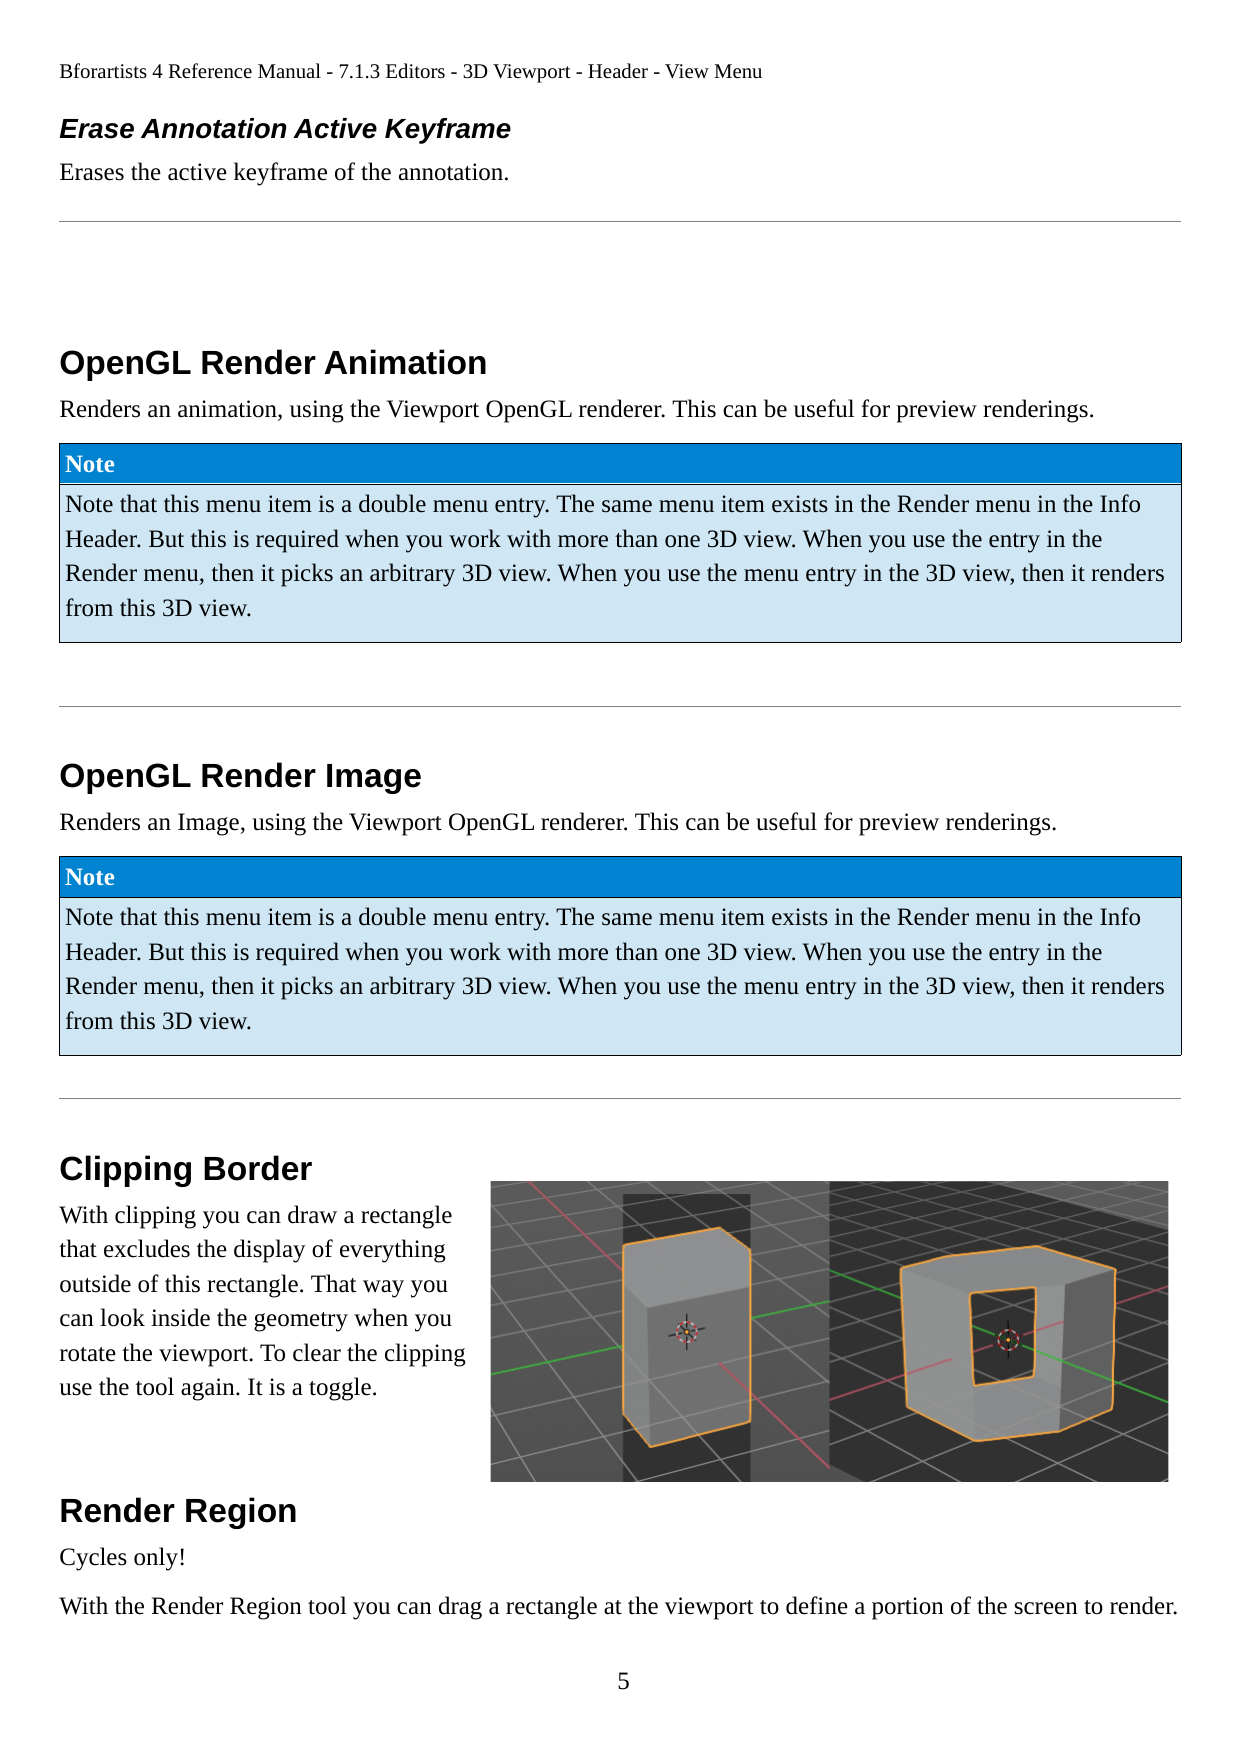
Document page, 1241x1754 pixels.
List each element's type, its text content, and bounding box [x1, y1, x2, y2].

picture [490, 1181, 1169, 1482]
table_header Note [60, 444, 1181, 483]
subtitle Clipping Border [59, 1149, 1181, 1187]
text Renders an Image, using the Viewport OpenGL renderer. This can be useful for preview renderings. [59, 807, 1181, 836]
table_cell Note that this menu item is a double menu entry. The same menu item exists in the Render menu in the Info Header. But this is required when you work with more than one 3D view. When you use the entry in the Render menu, then it picks an arbitrary 3D view. When you use the menu entry in the 3D view, then it renders from this 3D view. [60, 485, 1181, 642]
text With the Render Region tool you can drag a rectangle at the viewport to define a portion of the screen to render. [59, 1591, 1181, 1620]
subtitle Erase Annotation Active Keyframe [59, 113, 1181, 144]
text With clipping you can draw a rectangle that excludes the display of everything outside of this rectangle. That way you can look inside the geometry when you rotate the viewport. To clear the clipping use the tool again. It is a toggle. [59, 1200, 490, 1401]
subtitle OpenGL Render Image [59, 756, 1181, 795]
text Erases the active keyframe of the annotation. [59, 157, 1181, 186]
table_cell Note that this menu item is a double menu entry. The same menu item exists in the Render menu in the Info Header. But this is required when you work with more than one 3D view. When you use the entry in the Render menu, then it picks an arbitrary 3D view. When you use the menu entry in the 3D view, then it renders from this 3D view. [60, 898, 1181, 1055]
text Cycles only! [59, 1542, 1181, 1571]
table_header Note [60, 857, 1181, 897]
subtitle Render Region [59, 1491, 1181, 1530]
text Renders an animation, using the Viewport OpenGL renderer. This can be useful for preview renderings. [59, 394, 1181, 423]
subtitle OpenGL Render Animation [59, 343, 1181, 382]
